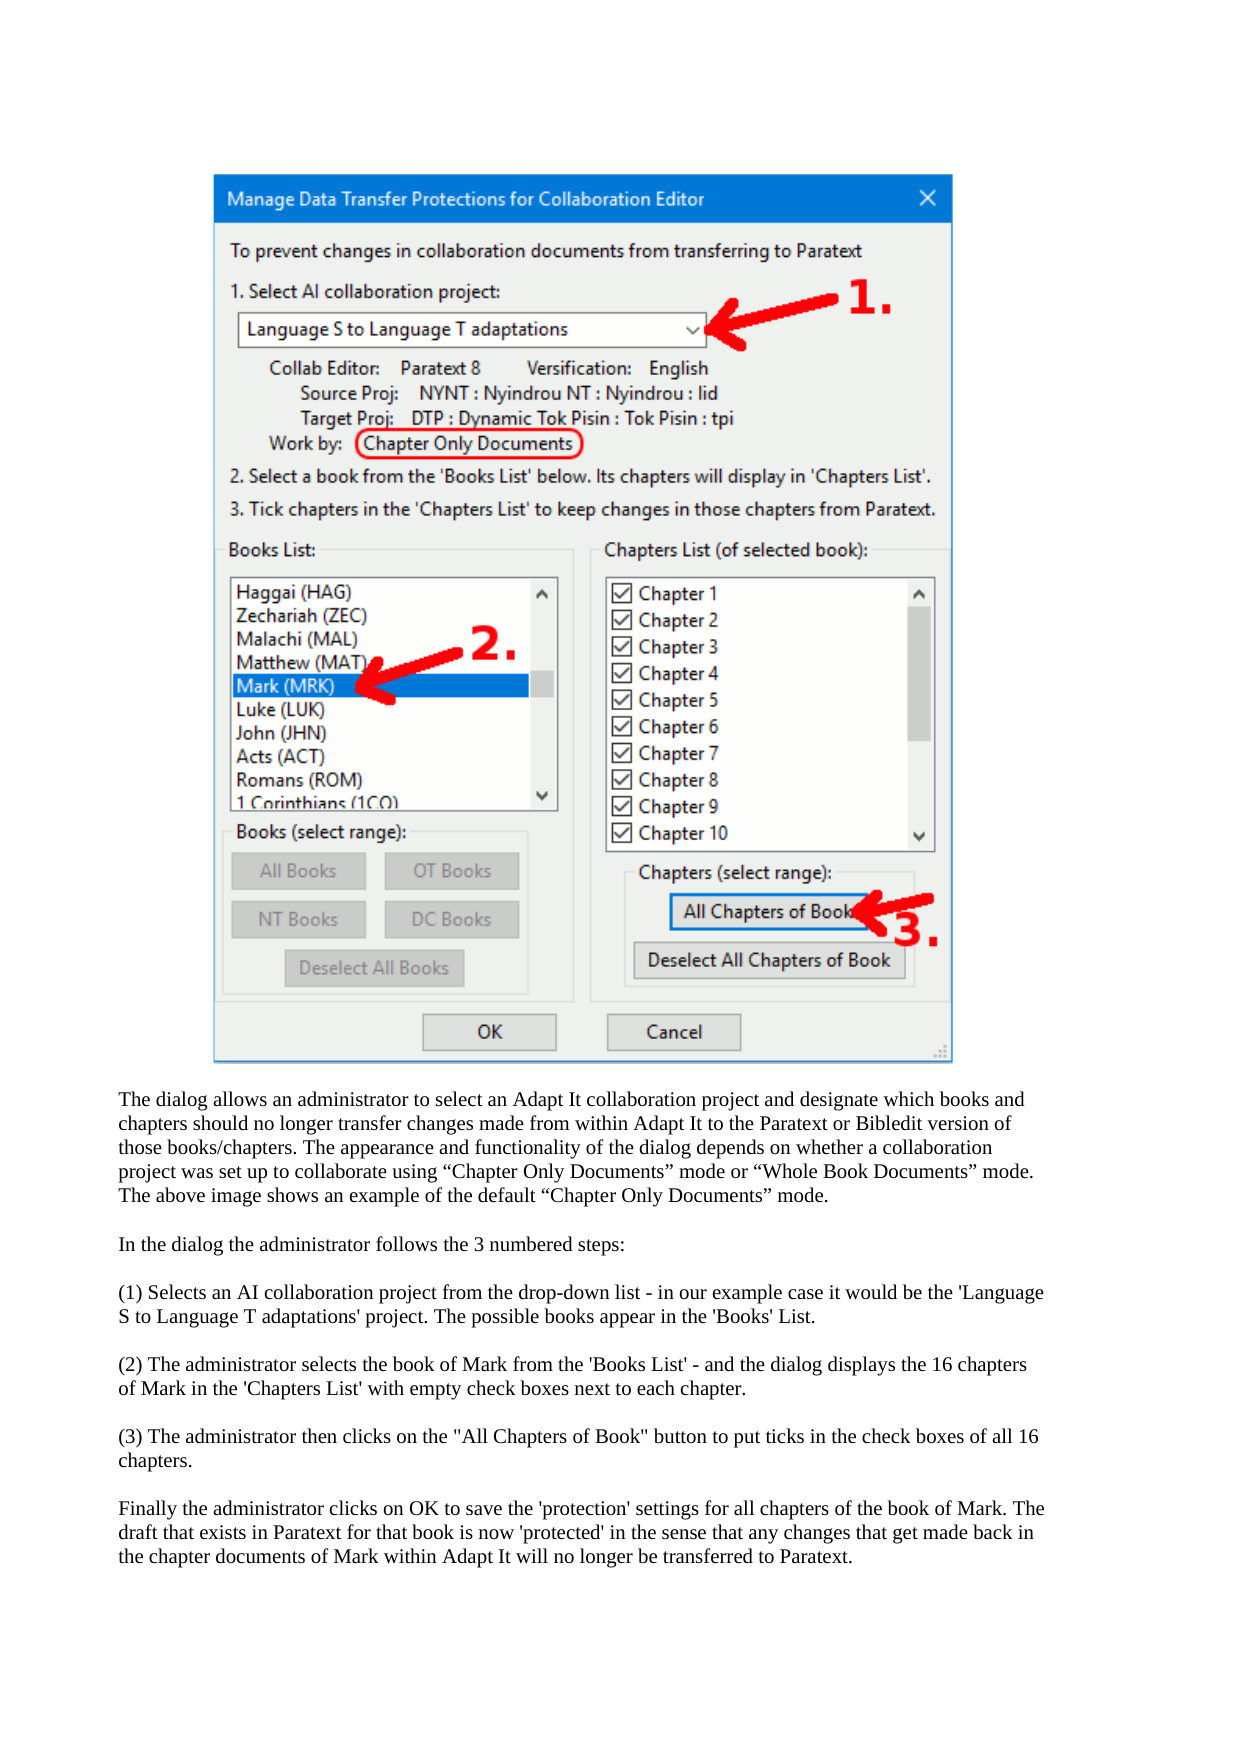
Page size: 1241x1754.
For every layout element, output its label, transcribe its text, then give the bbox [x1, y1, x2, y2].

text (2) The administrator selects the book of Mark from the 'Books List' - and the dialog displays the 16 chapters of Mark in the 'Chapters List' with empty check boxes next to each chapter. [118, 1352, 1048, 1400]
text (1) Selects an AI collaboration project from the drop-down list - in our example case it would be the 'Language S to Language T adaptations' project. The possible books appear in the 'Books' List. [118, 1280, 1048, 1328]
text The dialog allows an administrator to select an Adapt It collaboration project and designate which books and chapters should no longer transfer changes made from within Adapt It to the Paratext or Bibledit version of those books/chapters. The appearance and functionality of the dialog depends on whether a collaboration project was set up to collaborate using “Chapter Only Documents” mode or “Whole Book Documents” mode. The above image shows an example of the default “Chapter Only Documents” mode. [118, 1087, 1048, 1207]
text In the dialog the administrator follows the 3 numbered steps: [118, 1232, 1048, 1256]
text Finally the administrator clicks on OK to save the 'protection' settings for all chapters of the book of Mark. The draft that exists in Paratext for that book is now 'protected' in the sense that any changes that get made back in the chapter documents of Mark within Adapt It will no longer be transferred to Paratext. [118, 1496, 1048, 1568]
picture [213, 174, 953, 1064]
text (3) The administrator then clicks on the "All Chapters of Book" button to put ticks in the check boxes of all 16 chapters. [118, 1424, 1048, 1472]
